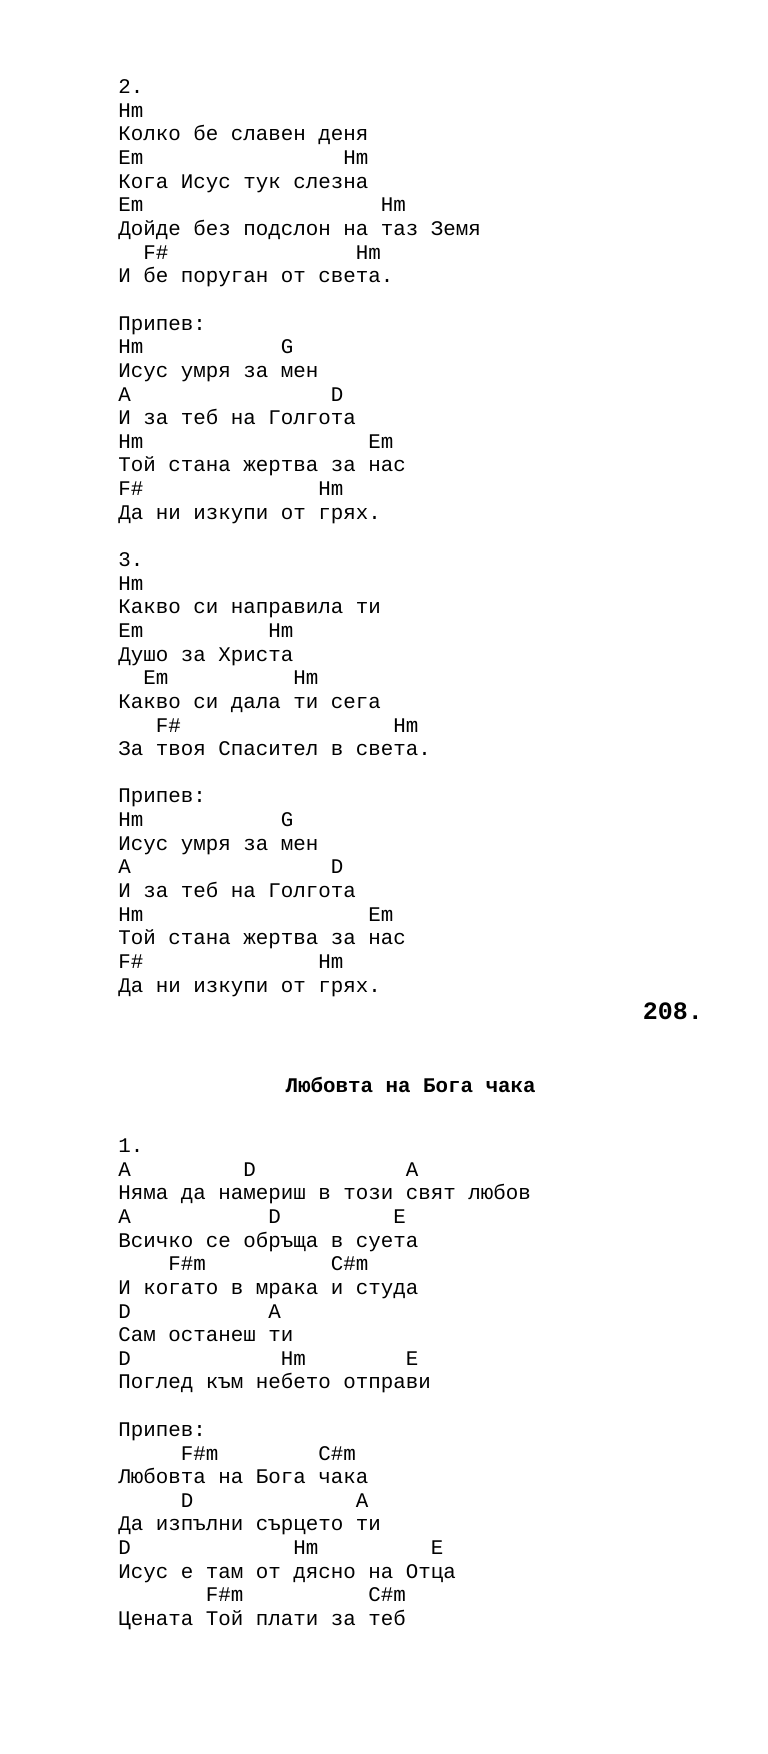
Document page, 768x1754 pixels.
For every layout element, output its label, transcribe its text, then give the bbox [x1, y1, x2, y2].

subtitle Любовта на Бога чака [118, 1075, 702, 1099]
text И за теб на Голгота [118, 407, 702, 431]
text Да ни изкупи от грях. [118, 975, 702, 998]
text Поглед към небето отправи [118, 1372, 702, 1395]
text F# Hm [118, 714, 702, 738]
text F# Hm [118, 242, 702, 265]
text 1. [118, 1135, 702, 1159]
text F# Hm [118, 478, 702, 502]
text Той стана жертва за нас [118, 927, 702, 951]
text Припев: [118, 313, 702, 336]
text D Hm E [118, 1348, 702, 1372]
text Да изпълни сърцето ти [118, 1513, 702, 1537]
text Какво си направила ти [118, 596, 702, 620]
text Исус умря за мен [118, 833, 702, 856]
text Hm Em [118, 904, 702, 927]
text И бе поруган от света. [118, 265, 702, 289]
text D Hm E [118, 1537, 702, 1561]
text Припев: [118, 786, 702, 809]
text F# Hm [118, 951, 702, 975]
text D A [118, 1490, 702, 1513]
text D A [118, 1301, 702, 1324]
text Hm Em [118, 431, 702, 454]
text F#m C#m [118, 1442, 702, 1466]
text A D A [118, 1159, 702, 1182]
text A D [118, 856, 702, 880]
text Да ни изкупи от грях. [118, 502, 702, 525]
text Em Hm [118, 147, 702, 171]
text За твоя Спасител в света. [118, 738, 702, 762]
text Em Hm [118, 194, 702, 218]
text Исус е там от дясно на Отца [118, 1561, 702, 1584]
text Всичко се обръща в суета [118, 1230, 702, 1253]
text Колко бе славен деня [118, 123, 702, 147]
text 2. [118, 76, 702, 100]
text Дойде без подслон на таз Земя [118, 218, 702, 242]
text A D E [118, 1206, 702, 1230]
text Припев: [118, 1419, 702, 1442]
text И за теб на Голгота [118, 880, 702, 904]
text Цената Той плати за теб [118, 1608, 702, 1632]
text Em Hm [118, 667, 702, 691]
text F#m C#m [118, 1584, 702, 1608]
text Сам останеш ти [118, 1324, 702, 1348]
text Той стана жертва за нас [118, 454, 702, 478]
text Кога Исус тук слезна [118, 171, 702, 194]
text Исус умря за мен [118, 360, 702, 383]
text Hm G [118, 809, 702, 833]
text Hm [118, 573, 702, 596]
text Душо за Христа [118, 644, 702, 667]
text Любовта на Бога чака [118, 1466, 702, 1490]
text 3. [118, 549, 702, 573]
text F#m C#m [118, 1253, 702, 1277]
text Няма да намериш в този свят любов [118, 1182, 702, 1206]
text Em Hm [118, 620, 702, 644]
text И когато в мрака и студа [118, 1277, 702, 1301]
text Какво си дала ти сега [118, 691, 702, 714]
text Hm [118, 100, 702, 123]
text Hm G [118, 336, 702, 360]
text A D [118, 383, 702, 407]
